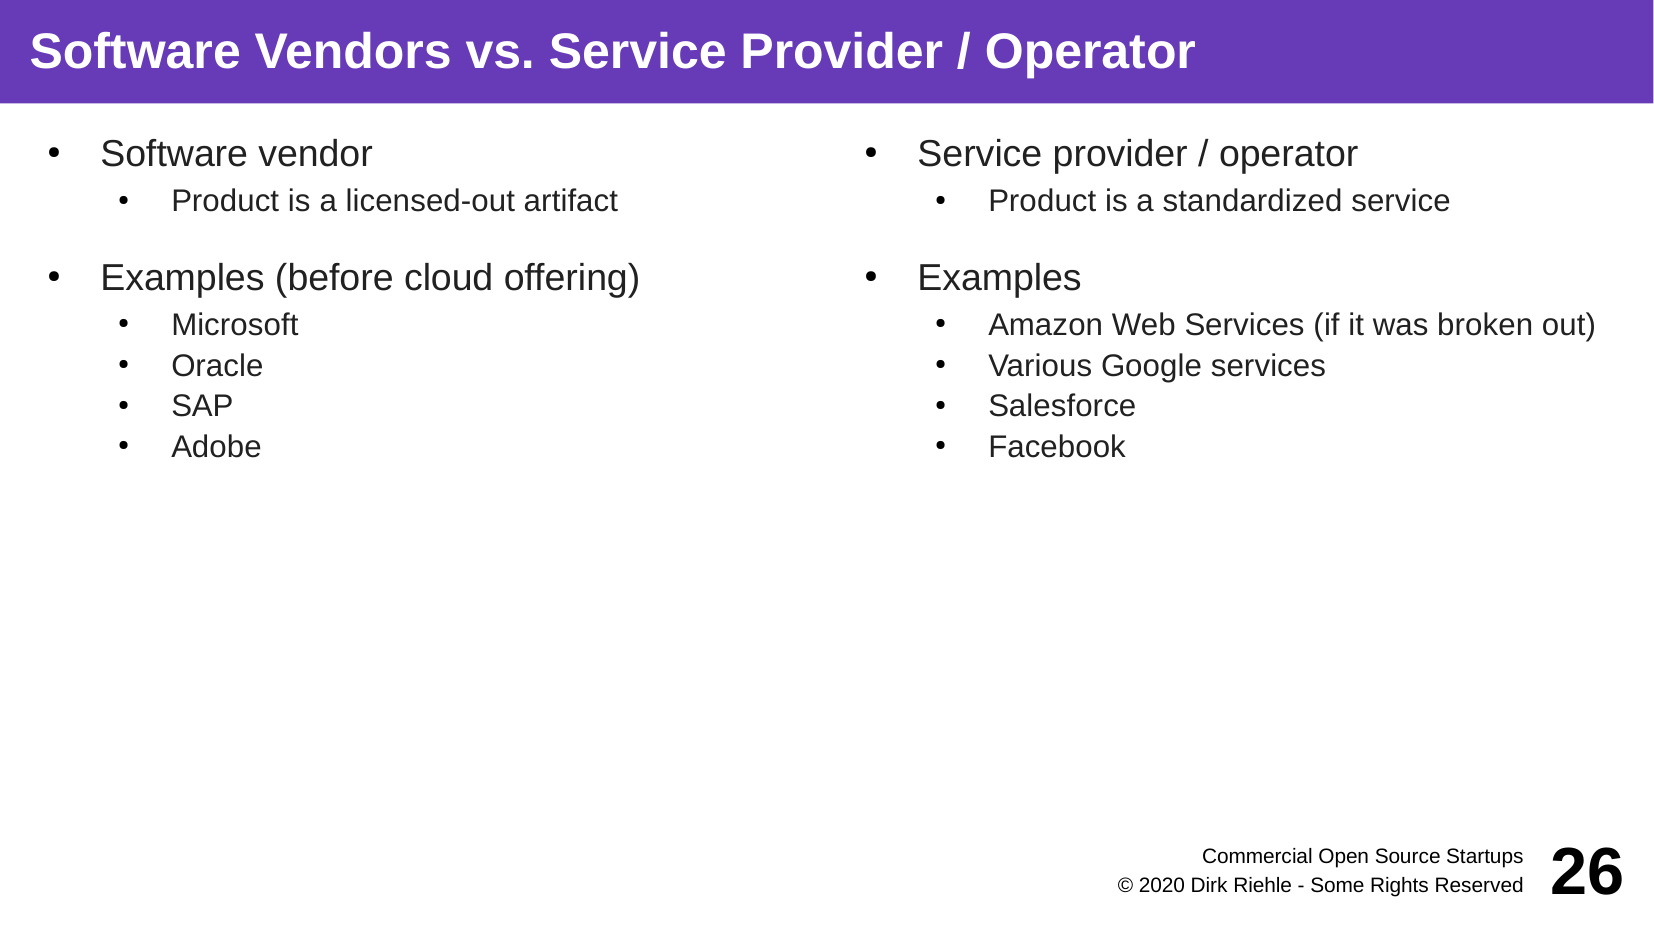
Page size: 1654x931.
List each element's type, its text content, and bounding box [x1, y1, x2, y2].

list Service provider / operator Product is a standardized service Examples Amazon Web Services (if it was broken out) Various Google services Salesforce Facebook [846, 132, 1625, 813]
title Software Vendors vs. Service Provider / Operator [0, 0, 1654, 104]
list Software vendor Product is a licensed-out artifact Examples (before cloud offering) Microsoft Oracle SAP Adobe [29, 132, 808, 813]
